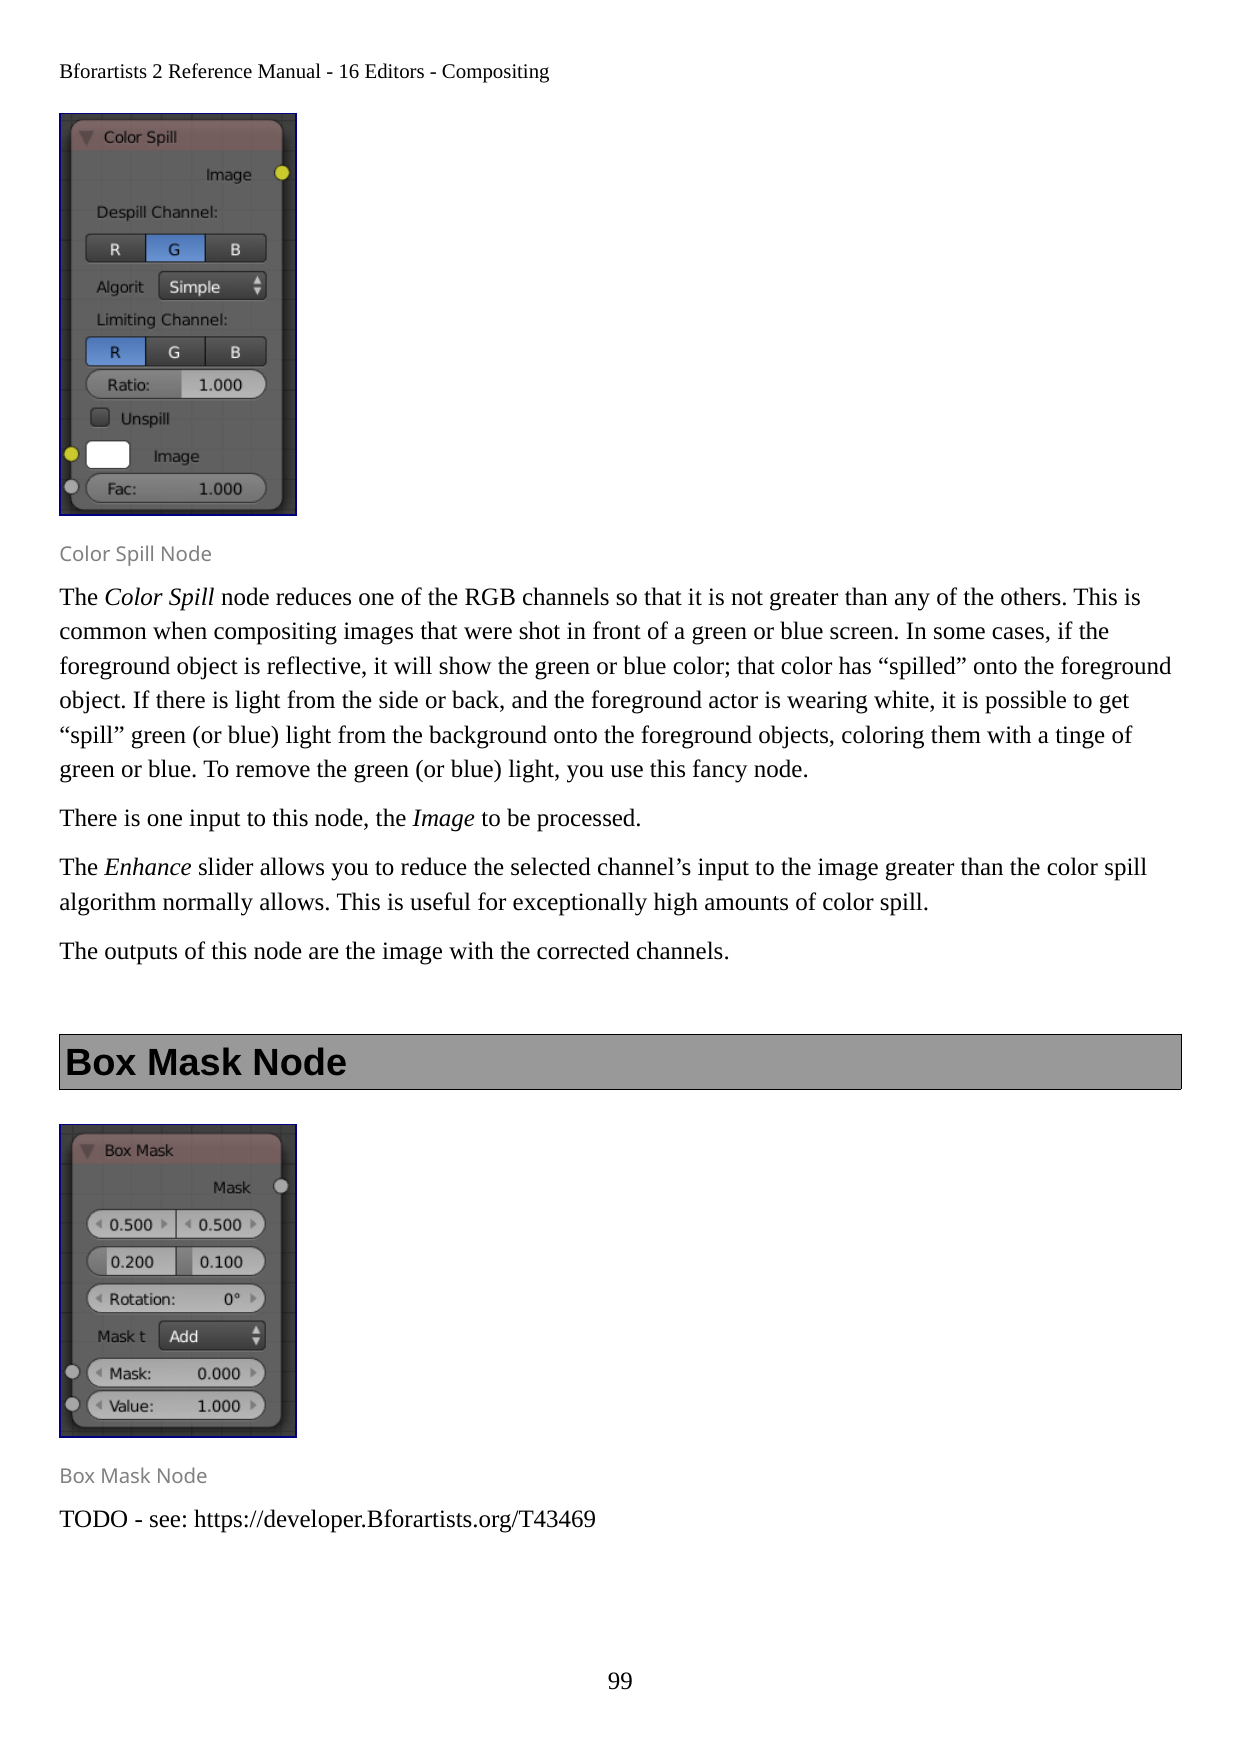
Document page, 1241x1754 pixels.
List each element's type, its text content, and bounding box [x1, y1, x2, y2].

text TODO - see: https://developer.Bforartists.org/T43469 [59, 1504, 1181, 1567]
picture [61, 1125, 295, 1436]
text Box Mask Node [59, 1458, 1181, 1489]
text The Enhance slider allows you to reduce the selected channel’s input to the image greater than the color spill algorithm normally allows. This is useful for exceptionally high amounts of color spill. [59, 852, 1181, 916]
text The outputs of this node are the image with the corrected channels. [59, 936, 1181, 964]
picture [61, 114, 295, 514]
table_header Box Mask Node [60, 1035, 1181, 1089]
text The Color Spill node reduces one of the RGB channels so that it is not greater than any of the others. This is common when compositing images that were shot in front of a green or blue screen. In some cases, if the foreground object is reflective, it will show the green or blue color; that color has “spilled” onto the foreground object. If there is light from the side or back, and the foreground actor is wearing white, it is possible to get “spill” green (or blue) light from the background onto the foreground objects, coloring them with a tinge of green or blue. To remove the green (or blue) light, you use this fancy node. [59, 582, 1181, 783]
text Color Spill Node [59, 536, 1181, 567]
text There is one input to this node, the Image to be processed. [59, 803, 1181, 832]
